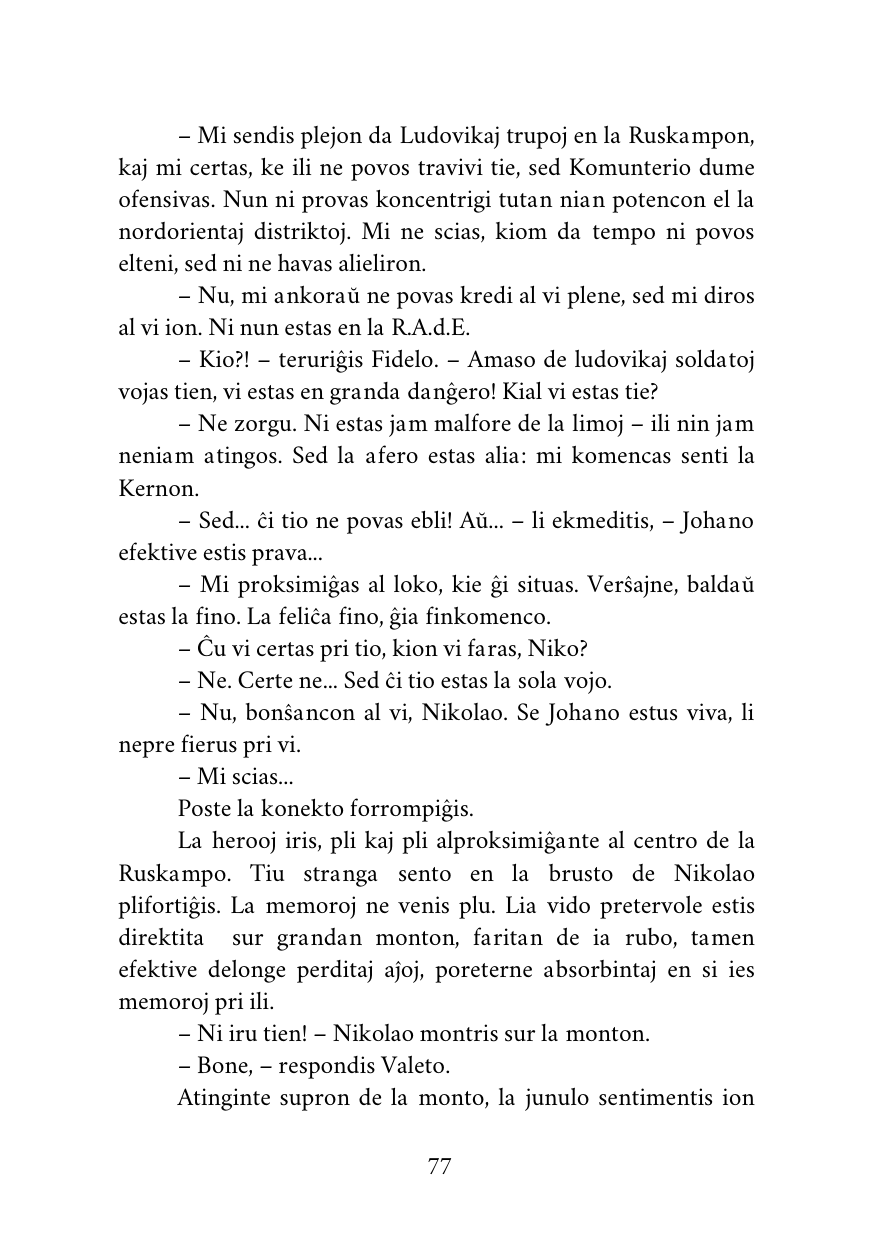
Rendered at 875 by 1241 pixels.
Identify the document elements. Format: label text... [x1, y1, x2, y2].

text – Sed... ĉi tio ne povas ebli! Aŭ... – li ekmeditis, – Johano efektive estis prava... [118, 503, 756, 567]
text – Mi sendis plejon da Ludovikaj trupoj en la Ruskampon, kaj mi certas, ke ili ne povos travivi tie, sed Komunterio dume ofensivas. Nun ni provas koncentrigi tutan nian potencon el la nordorientaj distriktoj. Mi ne scias, kiom da tempo ni povos elteni, sed ni ne havas alieliron. [118, 118, 756, 278]
text – Ĉu vi certas pri tio, kion vi faras, Niko? [118, 631, 756, 663]
text La herooj iris, pli kaj pli alproksimiĝante al centro de la Ruskampo. Tiu stranga sento en la brusto de Nikolao plifortiĝis. La memoroj ne venis plu. Lia vido pretervole estis direktita sur grandan monton, faritan de ia rubo, tamen efektive delonge perditaj aĵoj, poreterne absorbintaj en si ies memoroj pri ili. [118, 824, 756, 1016]
text – Kio?! – teruriĝis Fidelo. – Amaso de ludovikaj soldatoj vojas tien, vi estas en granda danĝero! Kial vi estas tie? [118, 343, 756, 407]
text – Ni iru tien! – Nikolao montris sur la monton. [118, 1016, 756, 1048]
text – Mi proksimiĝas al loko, kie ĝi situas. Verŝajne, baldaŭ estas la fino. La feliĉa fino, ĝia finkomenco. [118, 567, 756, 631]
text – Mi scias... [118, 760, 756, 792]
text – Ne. Certe ne... Sed ĉi tio estas la sola vojo. [118, 663, 756, 696]
text – Nu, bonŝancon al vi, Nikolao. Se Johano estus viva, li nepre fierus pri vi. [118, 696, 756, 760]
text Atinginte supron de la monto, la junulo sentimentis ion [118, 1081, 756, 1113]
text – Nu, mi ankoraŭ ne povas kredi al vi plene, sed mi diros al vi ion. Ni nun estas en la R.A.d.E. [118, 278, 756, 343]
text – Ne zorgu. Ni estas jam malfore de la limoj – ili nin jam neniam atingos. Sed la afero estas alia: mi komencas senti la Kernon. [118, 407, 756, 503]
text – Bone, – respondis Valeto. [118, 1048, 756, 1081]
text Poste la konekto forrompiĝis. [118, 792, 756, 824]
